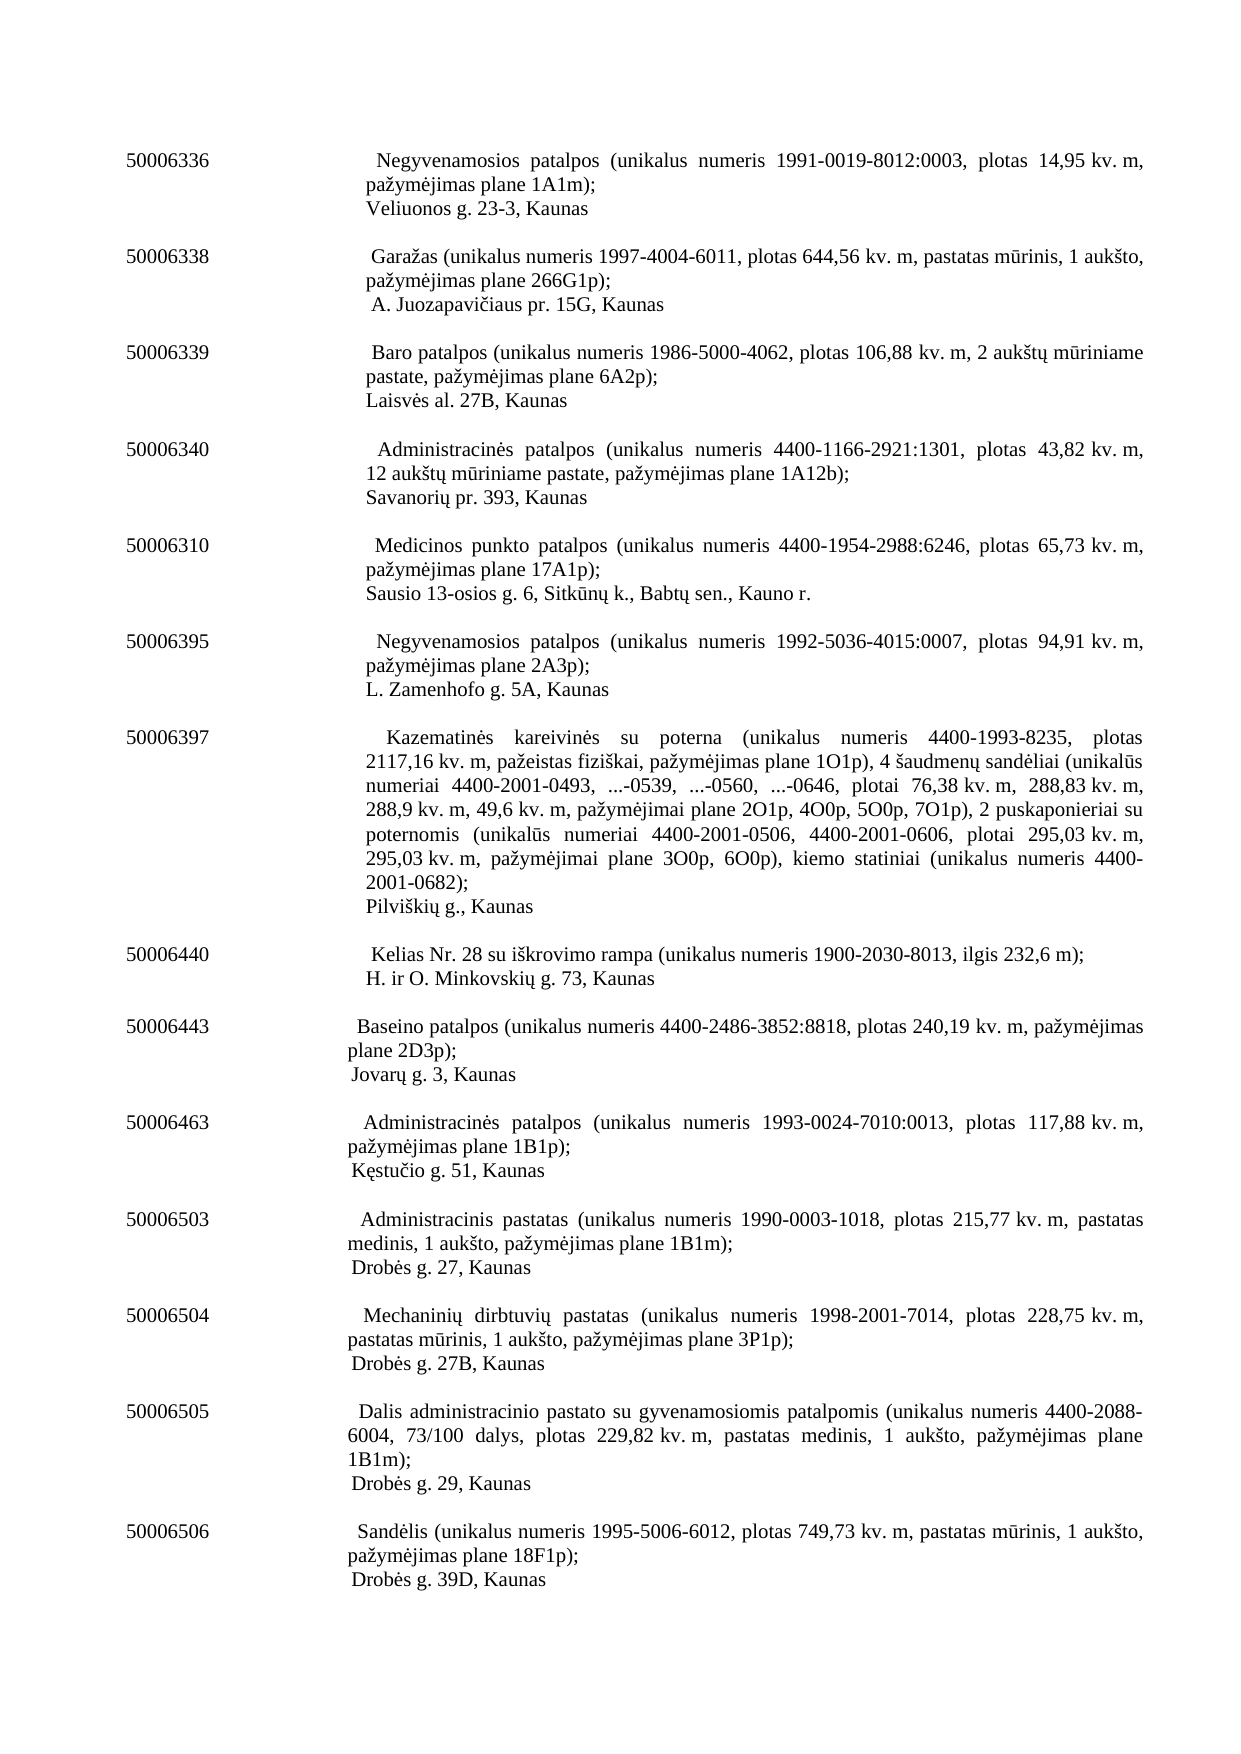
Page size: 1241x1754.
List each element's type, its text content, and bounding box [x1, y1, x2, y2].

table_cell [1193, 725, 1211, 942]
table_cell [101, 942, 114, 1014]
table_cell [1155, 1399, 1164, 1519]
table_cell [1193, 1399, 1211, 1519]
table_cell 50006340 [115, 436, 336, 533]
table_cell [1164, 1519, 1170, 1616]
table_cell [1155, 533, 1164, 629]
table_cell [1193, 533, 1211, 629]
table_cell [1164, 1014, 1170, 1110]
table_cell [1155, 1303, 1164, 1399]
table_cell 50006463 [115, 1110, 336, 1206]
table_cell 50006395 [115, 629, 336, 725]
table_cell Negyvenamosios patalpos (unikalus numeris 1992-5036-4015:0007, plotas 94,91 kv. m, pažymėjimas plane 2A3p); L. Zamenhofo g. 5A, Kaunas [336, 629, 1155, 725]
table_cell [1193, 244, 1211, 340]
table_cell [101, 1110, 114, 1206]
table_cell 50006443 [115, 1014, 336, 1110]
table_cell [1164, 725, 1170, 942]
table_cell 50006440 [115, 942, 336, 1014]
table_cell [101, 1519, 114, 1616]
table_cell [1164, 629, 1170, 725]
table_cell [1164, 148, 1170, 244]
table_cell [1193, 1519, 1211, 1616]
table_cell Administracinės patalpos (unikalus numeris 4400-1166-2921:1301, plotas 43,82 kv. m, 12 aukštų mūriniame pastate, pažymėjimas plane 1A12b); Savanorių pr. 393, Kaunas [336, 436, 1155, 533]
table_cell 50006504 [115, 1303, 336, 1399]
table_cell [1170, 436, 1192, 533]
table_cell Kazematinės kareivinės su poterna (unikalus numeris 4400-1993-8235, plotas 2117,16 kv. m, pažeistas fiziškai, pažymėjimas plane 1O1p), 4 šaudmenų sandėliai (unikalūs numeriai 4400-2001-0493, ...-0539, ...-0560, ...-0646, plotai 76,38 kv. m, 288,83 kv. m, 288,9 kv. m, 49,6 kv. m, pažymėjimai plane 2O1p, 4O0p, 5O0p, 7O1p), 2 puskaponieriai su poternomis (unikalūs numeriai 4400-2001-0506, 4400-2001-0606, plotai 295,03 kv. m, 295,03 kv. m, pažymėjimai plane 3O0p, 6O0p), kiemo statiniai (unikalus numeris 4400-2001-0682); Pilviškių g., Kaunas [336, 725, 1155, 942]
table_cell [1170, 1519, 1192, 1616]
table_cell [101, 148, 114, 244]
table_cell [101, 1303, 114, 1399]
table_cell [101, 725, 114, 942]
table_cell Baro patalpos (unikalus numeris 1986-5000-4062, plotas 106,88 kv. m, 2 aukštų mūriniame pastate, pažymėjimas plane 6A2p); Laisvės al. 27B, Kaunas [336, 340, 1155, 436]
table_cell [1193, 1206, 1211, 1303]
table_cell 50006310 [115, 533, 336, 629]
table_cell Mechaninių dirbtuvių pastatas (unikalus numeris 1998-2001-7014, plotas 228,75 kv. m, pastatas mūrinis, 1 aukšto, pažymėjimas plane 3P1p); Drobės g. 27B, Kaunas [336, 1303, 1155, 1399]
table_cell [1164, 1399, 1170, 1519]
table_cell [1170, 148, 1192, 244]
table_cell Kelias Nr. 28 su iškrovimo rampa (unikalus numeris 1900-2030-8013, ilgis 232,6 m); H. ir O. Minkovskių g. 73, Kaunas [336, 942, 1155, 1014]
table_cell [1193, 1303, 1211, 1399]
table_cell [1155, 725, 1164, 942]
table_cell [101, 533, 114, 629]
table_cell [1170, 340, 1192, 436]
table_cell [1155, 1014, 1164, 1110]
table_cell [1155, 629, 1164, 725]
table_cell [1170, 533, 1192, 629]
table_cell Administracinis pastatas (unikalus numeris 1990-0003-1018, plotas 215,77 kv. m, pastatas medinis, 1 aukšto, pažymėjimas plane 1B1m); Drobės g. 27, Kaunas [336, 1206, 1155, 1303]
table_cell [101, 1206, 114, 1303]
table_cell [101, 340, 114, 436]
table_cell [1170, 942, 1192, 1014]
table_cell [1193, 942, 1211, 1014]
table_cell 50006506 [115, 1519, 336, 1616]
table_cell [1193, 1110, 1211, 1206]
table_cell [1155, 1519, 1164, 1616]
table_cell [1170, 629, 1192, 725]
table_cell [1164, 436, 1170, 533]
table_cell Medicinos punkto patalpos (unikalus numeris 4400-1954-2988:6246, plotas 65,73 kv. m, pažymėjimas plane 17A1p); Sausio 13-osios g. 6, Sitkūnų k., Babtų sen., Kauno r. [336, 533, 1155, 629]
table_cell [1164, 1206, 1170, 1303]
table_cell Negyvenamosios patalpos (unikalus numeris 1991-0019-8012:0003, plotas 14,95 kv. m, pažymėjimas plane 1A1m); Veliuonos g. 23-3, Kaunas [336, 148, 1155, 244]
table_cell [101, 436, 114, 533]
table_cell 50006336 [115, 148, 336, 244]
table_cell [1155, 148, 1164, 244]
table_cell [101, 244, 114, 340]
table_cell [1164, 244, 1170, 340]
table_cell [1155, 1206, 1164, 1303]
table_cell [1170, 725, 1192, 942]
table_cell [1170, 1014, 1192, 1110]
table_cell [1170, 1110, 1192, 1206]
table_cell [1193, 1014, 1211, 1110]
table_cell 50006338 [115, 244, 336, 340]
table_cell 50006397 [115, 725, 336, 942]
table_cell [1164, 1110, 1170, 1206]
table_cell [1193, 340, 1211, 436]
table_cell [101, 1014, 114, 1110]
table_cell [1164, 942, 1170, 1014]
table_cell [1193, 629, 1211, 725]
table_cell [1155, 244, 1164, 340]
table_cell [1155, 340, 1164, 436]
table_cell Garažas (unikalus numeris 1997-4004-6011, plotas 644,56 kv. m, pastatas mūrinis, 1 aukšto, pažymėjimas plane 266G1p); A. Juozapavičiaus pr. 15G, Kaunas [336, 244, 1155, 340]
table_cell [1164, 340, 1170, 436]
table_cell 50006505 [115, 1399, 336, 1519]
table_cell [1164, 1303, 1170, 1399]
table_cell [1170, 1399, 1192, 1519]
table_cell 50006339 [115, 340, 336, 436]
table_cell [1193, 148, 1211, 244]
table_cell [1170, 1303, 1192, 1399]
table_cell [101, 629, 114, 725]
table_cell Administracinės patalpos (unikalus numeris 1993-0024-7010:0013, plotas 117,88 kv. m, pažymėjimas plane 1B1p); Kęstučio g. 51, Kaunas [336, 1110, 1155, 1206]
table_cell [101, 1399, 114, 1519]
table_cell 50006503 [115, 1206, 336, 1303]
table_cell [1193, 436, 1211, 533]
table_cell [1155, 436, 1164, 533]
table_cell Dalis administracinio pastato su gyvenamosiomis patalpomis (unikalus numeris 4400-2088-6004, 73/100 dalys, plotas 229,82 kv. m, pastatas medinis, 1 aukšto, pažymėjimas plane 1B1m); Drobės g. 29, Kaunas [336, 1399, 1155, 1519]
table_cell [1170, 244, 1192, 340]
table_cell Baseino patalpos (unikalus numeris 4400-2486-3852:8818, plotas 240,19 kv. m, pažymėjimas plane 2D3p); Jovarų g. 3, Kaunas [336, 1014, 1155, 1110]
table_cell Sandėlis (unikalus numeris 1995-5006-6012, plotas 749,73 kv. m, pastatas mūrinis, 1 aukšto, pažymėjimas plane 18F1p); Drobės g. 39D, Kaunas [336, 1519, 1155, 1616]
table_cell [1170, 1206, 1192, 1303]
table_cell [1164, 533, 1170, 629]
table_cell [1155, 1110, 1164, 1206]
table_cell [1155, 942, 1164, 1014]
